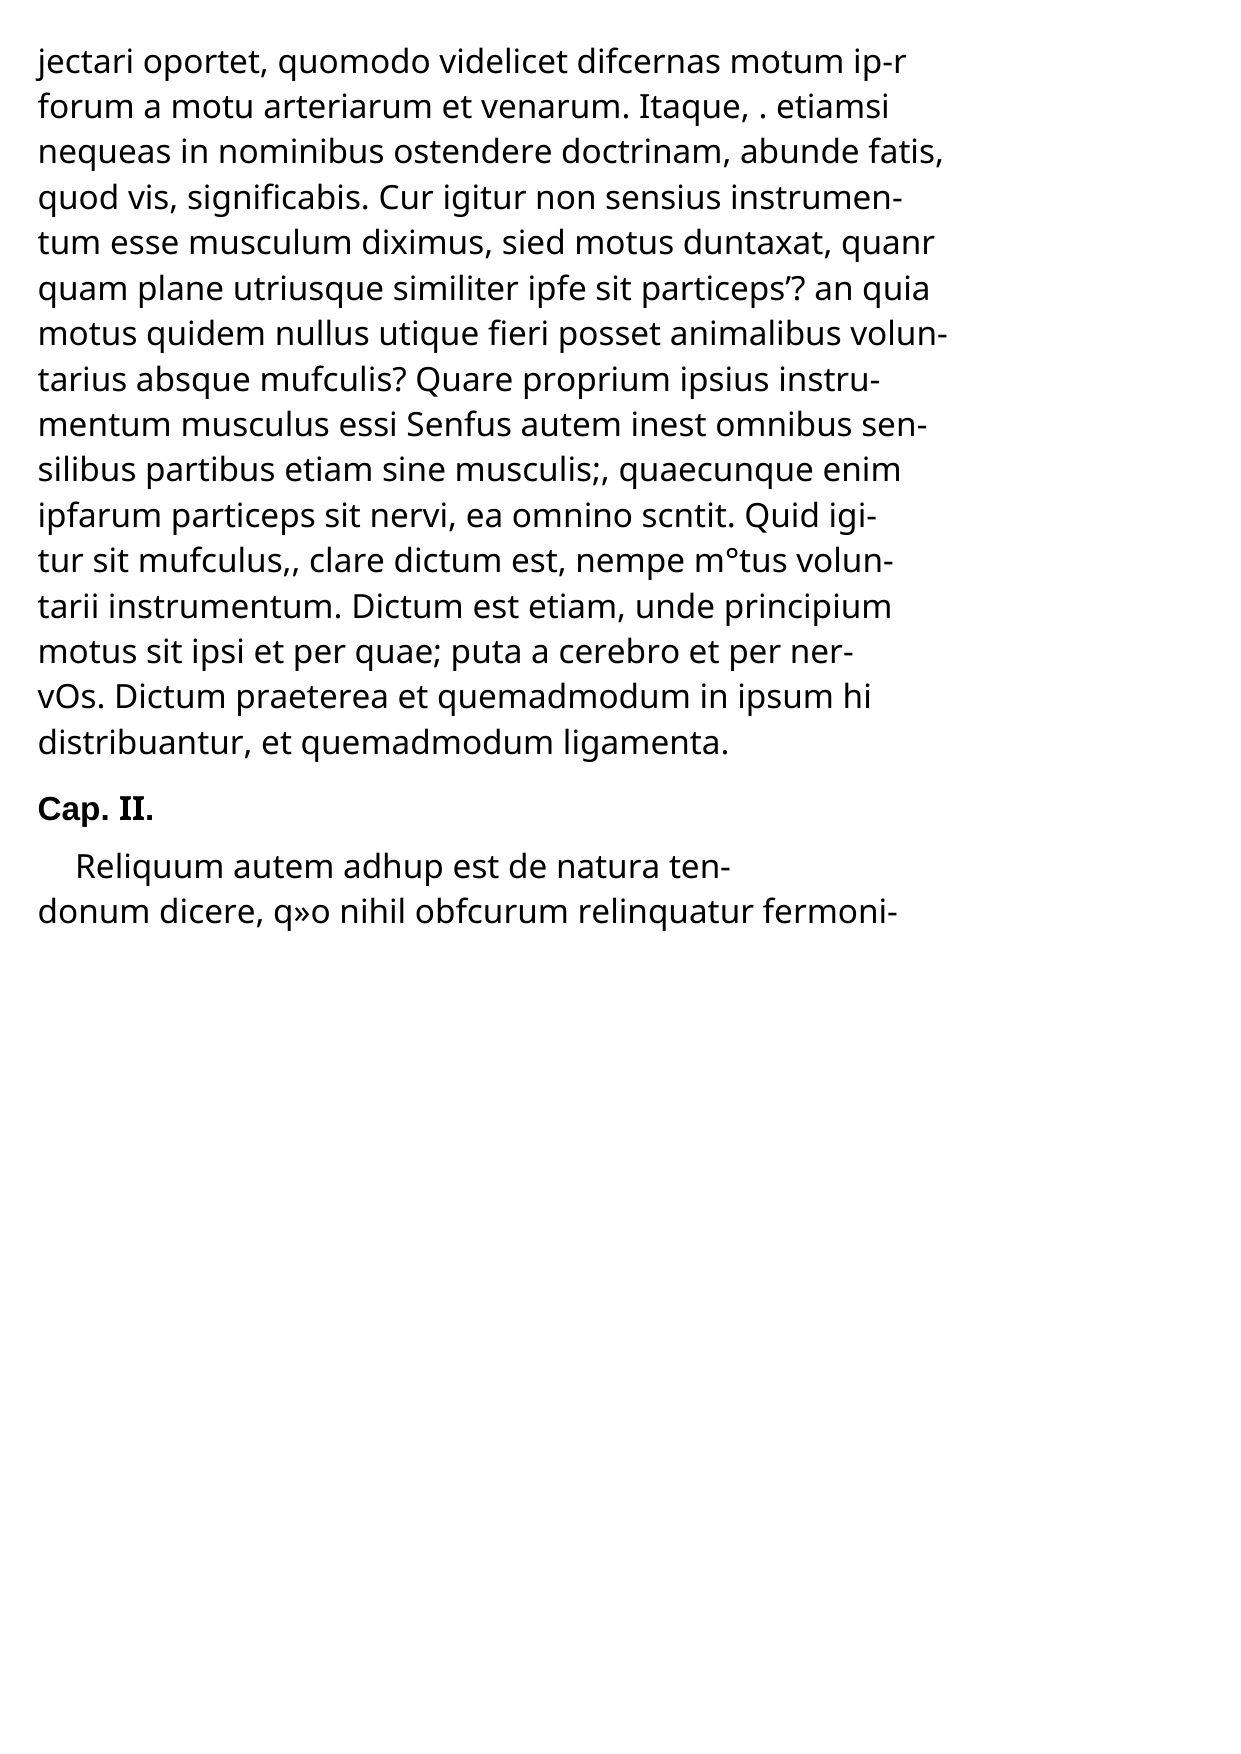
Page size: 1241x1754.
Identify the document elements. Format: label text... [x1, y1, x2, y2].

text Reliquum autem adhup est de natura ten- donum dicere, q»o nihil obfcurum relinquatur fermoni- [37, 843, 1203, 934]
text jectari oportet, quomodo videlicet difcernas motum ip-r forum a motu arteriarum et venarum. Itaque, . etiamsi nequeas in nominibus ostendere doctrinam, abunde fatis, quod vis, significabis. Cur igitur non sensius instrumen- tum esse musculum diximus, sied motus duntaxat, quanr quam plane utriusque similiter ipfe sit particeps’? an quia motus quidem nullus utique fieri posset animalibus volun- tarius absque mufculis? Quare proprium ipsius instru- mentum musculus essi Senfus autem inest omnibus sen- silibus partibus etiam sine musculis;, quaecunque enim ipfarum particeps sit nervi, ea omnino scntit. Quid igi- tur sit mufculus,, clare dictum est, nempe m°tus volun- tarii instrumentum. Dictum est etiam, unde principium motus sit ipsi et per quae; puta a cerebro et per ner- vOs. Dictum praeterea et quemadmodum in ipsum hi distribuantur, et quemadmodum ligamenta. [37, 37, 1203, 764]
subtitle Cap. II. [37, 785, 1203, 830]
